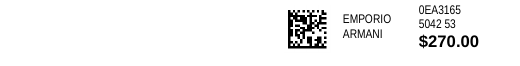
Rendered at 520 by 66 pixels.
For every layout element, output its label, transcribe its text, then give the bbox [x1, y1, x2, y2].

table_cell EMPORIO ARMANI [337, 0, 407, 53]
table_cell 0EA3165 5042 53 $270.00 [408, 0, 520, 53]
picture [283, 5, 331, 53]
table_cell [278, 0, 337, 53]
